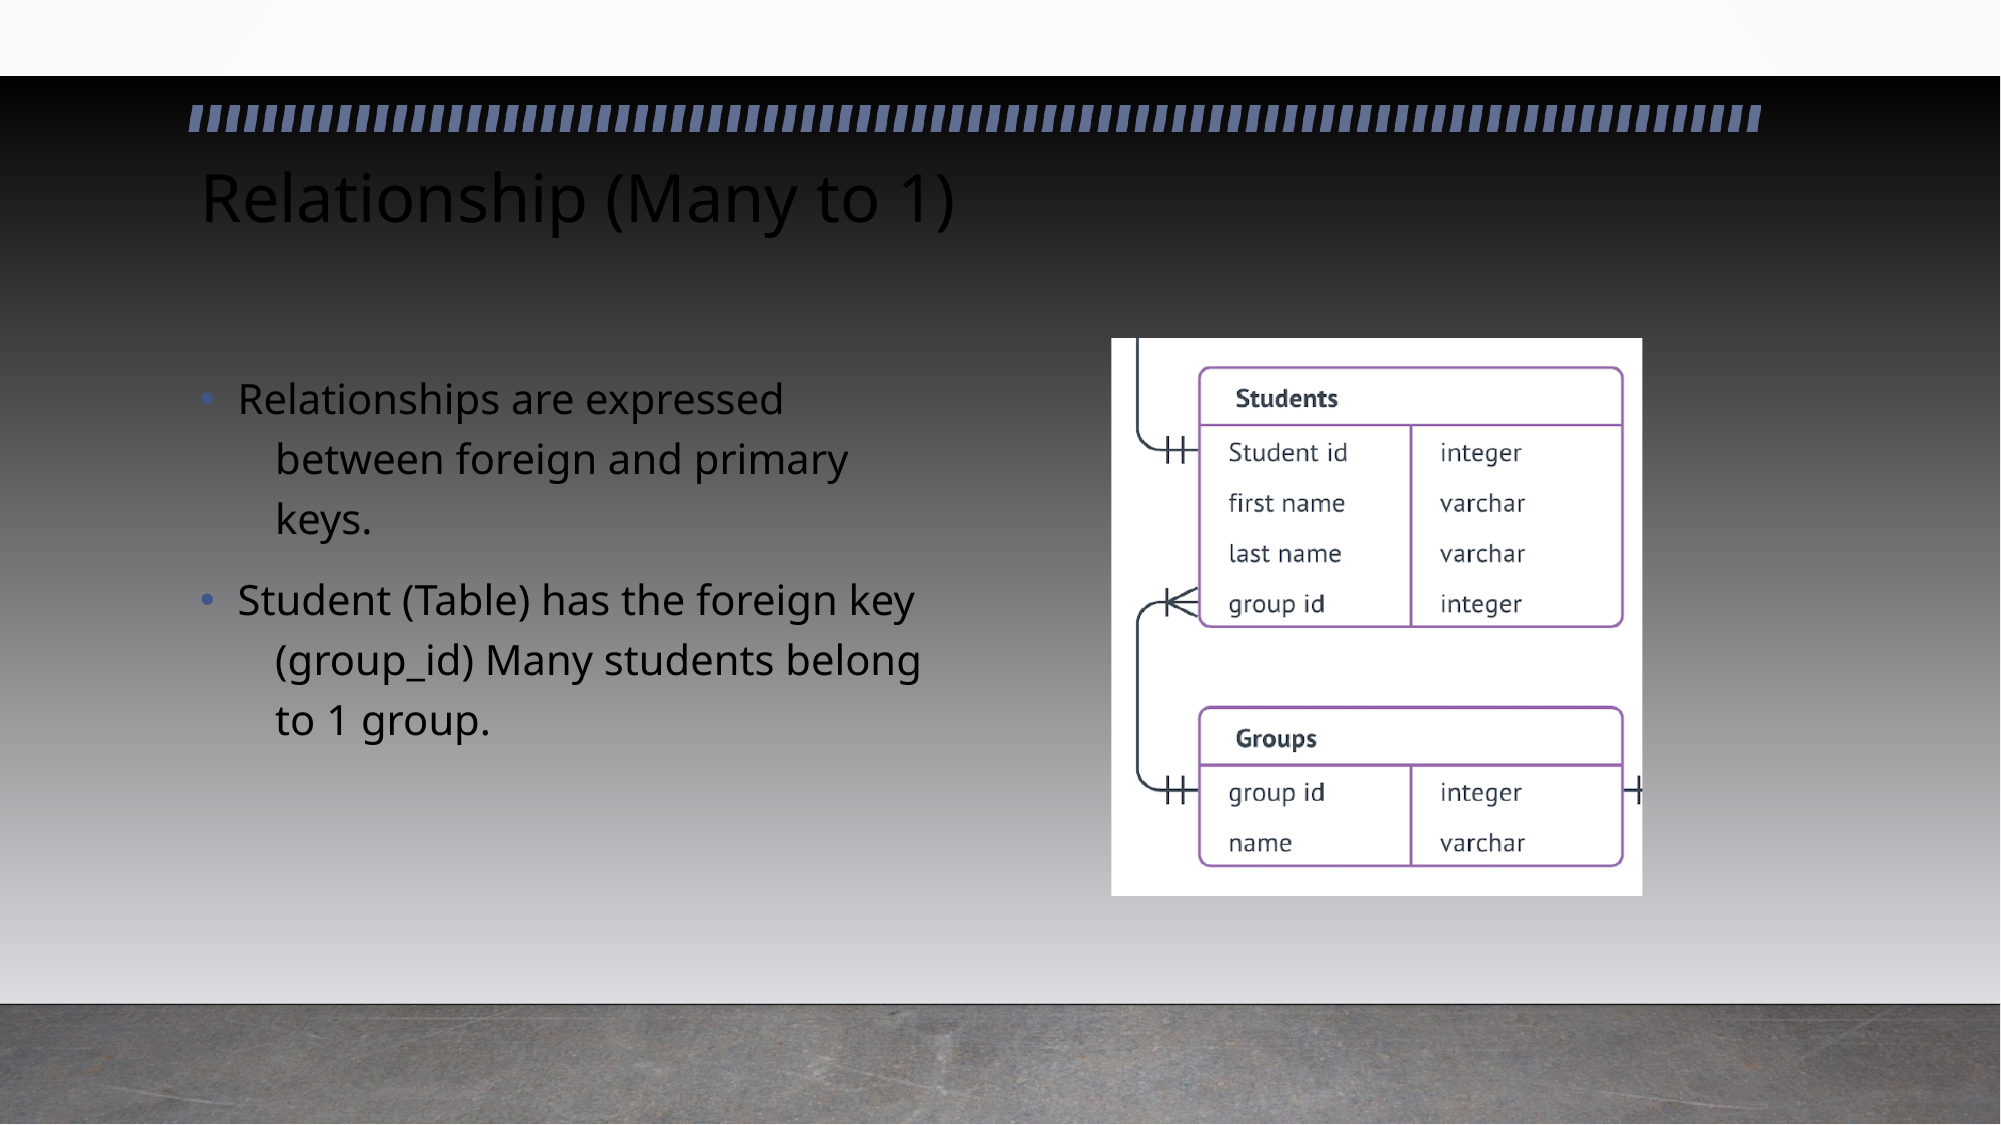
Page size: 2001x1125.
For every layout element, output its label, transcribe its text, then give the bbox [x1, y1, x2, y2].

picture [1111, 338, 1643, 896]
list Relationships are expressed between foreign and primary keys. Student (Table) has the foreign key (group_id) Many students belong to 1 group. [185, 355, 948, 896]
title Relationship (Many to 1) [185, 157, 1762, 331]
